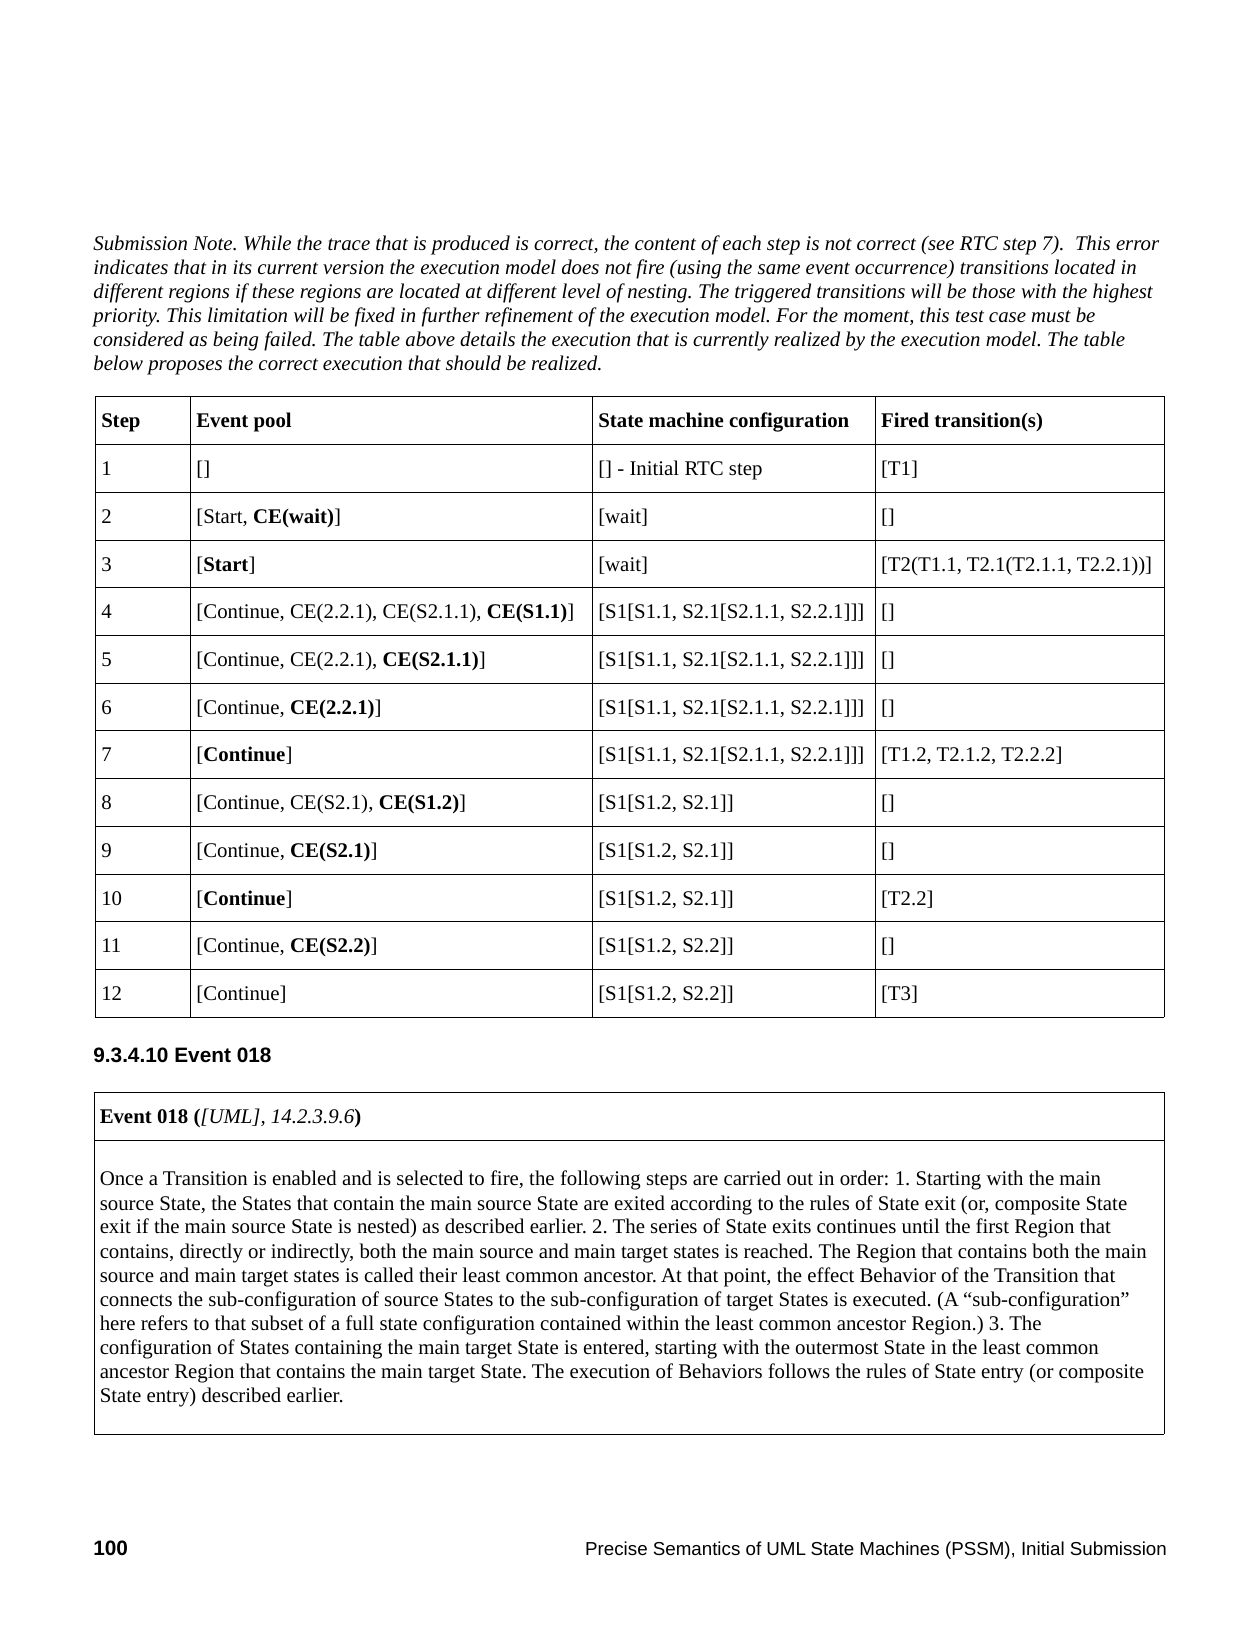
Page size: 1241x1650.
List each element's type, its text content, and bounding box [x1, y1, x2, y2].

table_cell [Continue, CE(S2.1)] [191, 827, 592, 873]
table_cell [S1[S1.2, S2.1]] [593, 779, 875, 826]
table_cell 10 [96, 875, 190, 921]
table_cell [] [876, 684, 1164, 730]
table_cell 2 [96, 493, 190, 539]
table_cell Once a Transition is enabled and is selected to fire, the following steps are carried out in order: 1. Starting with the main source State, the States that contain the main source State are exited according to the rules of State exit (or, composite State exit if the main source State is nested) as described earlier. 2. The series of State exits continues until the first Region that contains, directly or indirectly, both the main source and main target states is reached. The Region that contains both the main source and main target states is called their least common ancestor. At that point, the effect Behavior of the Transition that connects the sub-configuration of source States to the sub-configuration of target States is executed. (A “sub-configuration” here refers to that subset of a full state configuration contained within the least common ancestor Region.) 3. The configuration of States containing the main target State is entered, starting with the outermost State in the least common ancestor Region that contains the main target State. The execution of Behaviors follows the rules of State entry (or composite State entry) described earlier. [95, 1141, 1164, 1434]
table_cell [] [876, 588, 1164, 635]
table_cell [Continue, CE(2.2.1)] [191, 684, 592, 730]
table_cell [Continue] [191, 731, 592, 778]
table_cell [S1[S1.2, S2.2]] [593, 970, 875, 1017]
table_cell [S1[S1.1, S2.1[S2.1.1, S2.2.1]]] [593, 731, 875, 778]
table_cell [] [876, 827, 1164, 873]
table_cell 9 [96, 827, 190, 873]
table_cell 5 [96, 636, 190, 683]
table_cell [Continue, CE(2.2.1), CE(S2.1.1), CE(S1.1)] [191, 588, 592, 635]
table_cell 7 [96, 731, 190, 778]
subtitle Event 018 [93, 1042, 1164, 1067]
table_cell [] [876, 636, 1164, 683]
table_cell [wait] [593, 541, 875, 587]
table_cell 1 [96, 445, 190, 492]
table_cell [wait] [593, 493, 875, 539]
table_header Event pool [191, 397, 592, 444]
table_cell [Continue, CE(S2.1), CE(S1.2)] [191, 779, 592, 826]
table_cell 11 [96, 922, 190, 969]
table_header Step [96, 397, 190, 444]
table_cell [Start, CE(wait)] [191, 493, 592, 539]
table_cell [T3] [876, 970, 1164, 1017]
table_cell 8 [96, 779, 190, 826]
table_cell 3 [96, 541, 190, 587]
table_cell [T2(T1.1, T2.1(T2.1.1, T2.2.1))] [876, 541, 1164, 587]
table_cell [] [876, 493, 1164, 539]
table_header State machine configuration [593, 397, 875, 444]
table_cell [Continue, CE(2.2.1), CE(S2.1.1)] [191, 636, 592, 683]
table_cell [S1[S1.1, S2.1[S2.1.1, S2.2.1]]] [593, 684, 875, 730]
table_header Event 018 ([UML], 14.2.3.9.6) [95, 1093, 1164, 1139]
table_cell [S1[S1.1, S2.1[S2.1.1, S2.2.1]]] [593, 588, 875, 635]
table_cell [S1[S1.2, S2.1]] [593, 875, 875, 921]
table_cell [T1.2, T2.1.2, T2.2.2] [876, 731, 1164, 778]
table_cell [Continue] [191, 875, 592, 921]
table_cell [] [876, 779, 1164, 826]
table_cell [] [876, 922, 1164, 969]
table_cell [S1[S1.2, S2.2]] [593, 922, 875, 969]
table_cell [T1] [876, 445, 1164, 492]
table_cell [Start] [191, 541, 592, 587]
table_cell [Continue, CE(S2.2)] [191, 922, 592, 969]
text Submission Note. While the trace that is produced is correct, the content of each step is not correct (see RTC step 7). This error indicates that in its current version the execution model does not fire (using the same event occurrence) transitions located in different regions if these regions are located at different level of nesting. The triggered transitions will be those with the highest priority. This limitation will be fixed in further refinement of the execution model. For the moment, this test case must be considered as being failed. The table above details the execution that is currently realized by the execution model. The table below proposes the correct execution that should be realized. [93, 231, 1164, 375]
table_cell 4 [96, 588, 190, 635]
table_cell [T2.2] [876, 875, 1164, 921]
table_cell [S1[S1.2, S2.1]] [593, 827, 875, 873]
table_cell [S1[S1.1, S2.1[S2.1.1, S2.2.1]]] [593, 636, 875, 683]
table_header Fired transition(s) [876, 397, 1164, 444]
table_cell 6 [96, 684, 190, 730]
table_cell [] [191, 445, 592, 492]
table_cell [Continue] [191, 970, 592, 1017]
table_cell [] - Initial RTC step [593, 445, 875, 492]
table_cell 12 [96, 970, 190, 1017]
